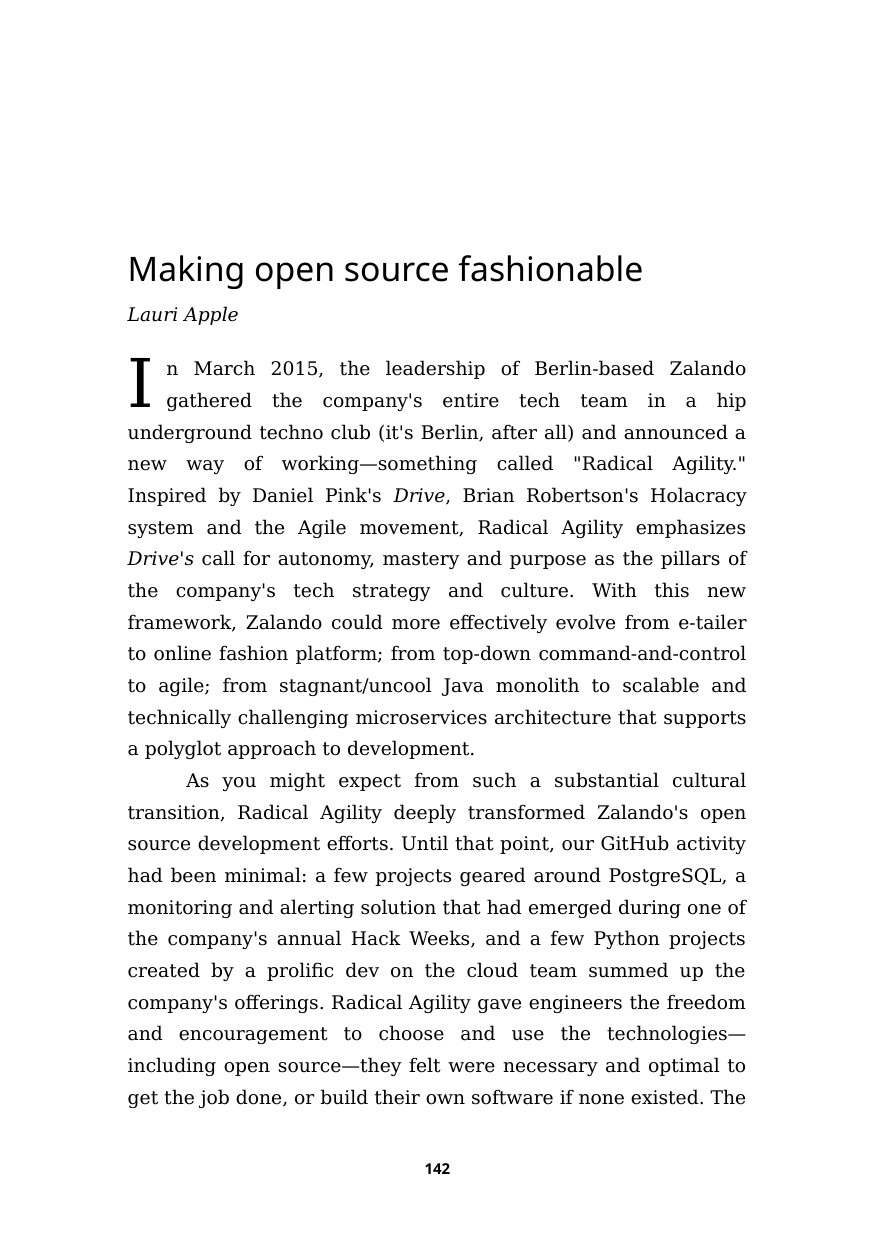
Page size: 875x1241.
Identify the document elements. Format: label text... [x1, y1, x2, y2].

text Lauri Apple [127, 304, 747, 326]
text In March 2015, the leadership of Berlin-based Zalando gathered the company's entire tech team in a hip underground techno club (it's Berlin, after all) and announced a new way of working—something called "Radical Agility." Inspired by Daniel Pink's Drive, Brian Robertson's Holacracy system and the Agile movement, Radical Agility emphasizes Drive's call for autonomy, mastery and purpose as the pillars of the company's tech strategy and culture. With this new framework, Zalando could more effectively evolve from e-tailer to online fashion platform; from top-down command-and-control to agile; from stagnant/uncool Java monolith to scalable and technically challenging microservices architecture that supports a polyglot approach to development. [127, 358, 747, 760]
subtitle Making open source fashionable [127, 246, 747, 292]
text As you might expect from such a substantial cultural transition, Radical Agility deeply transformed Zalando's open source development efforts. Until that point, our GitHub activity had been minimal: a few projects geared around PostgreSQL, a monitoring and alerting solution that had emerged during one of the company's annual Hack Weeks, and a few Python projects created by a prolific dev on the cloud team summed up the company's offerings. Radical Agility gave engineers the freedom and encouragement to choose and use the technologies—including open source—they felt were necessary and optimal to get the job done, or build their own software if none existed. The [127, 770, 747, 1109]
